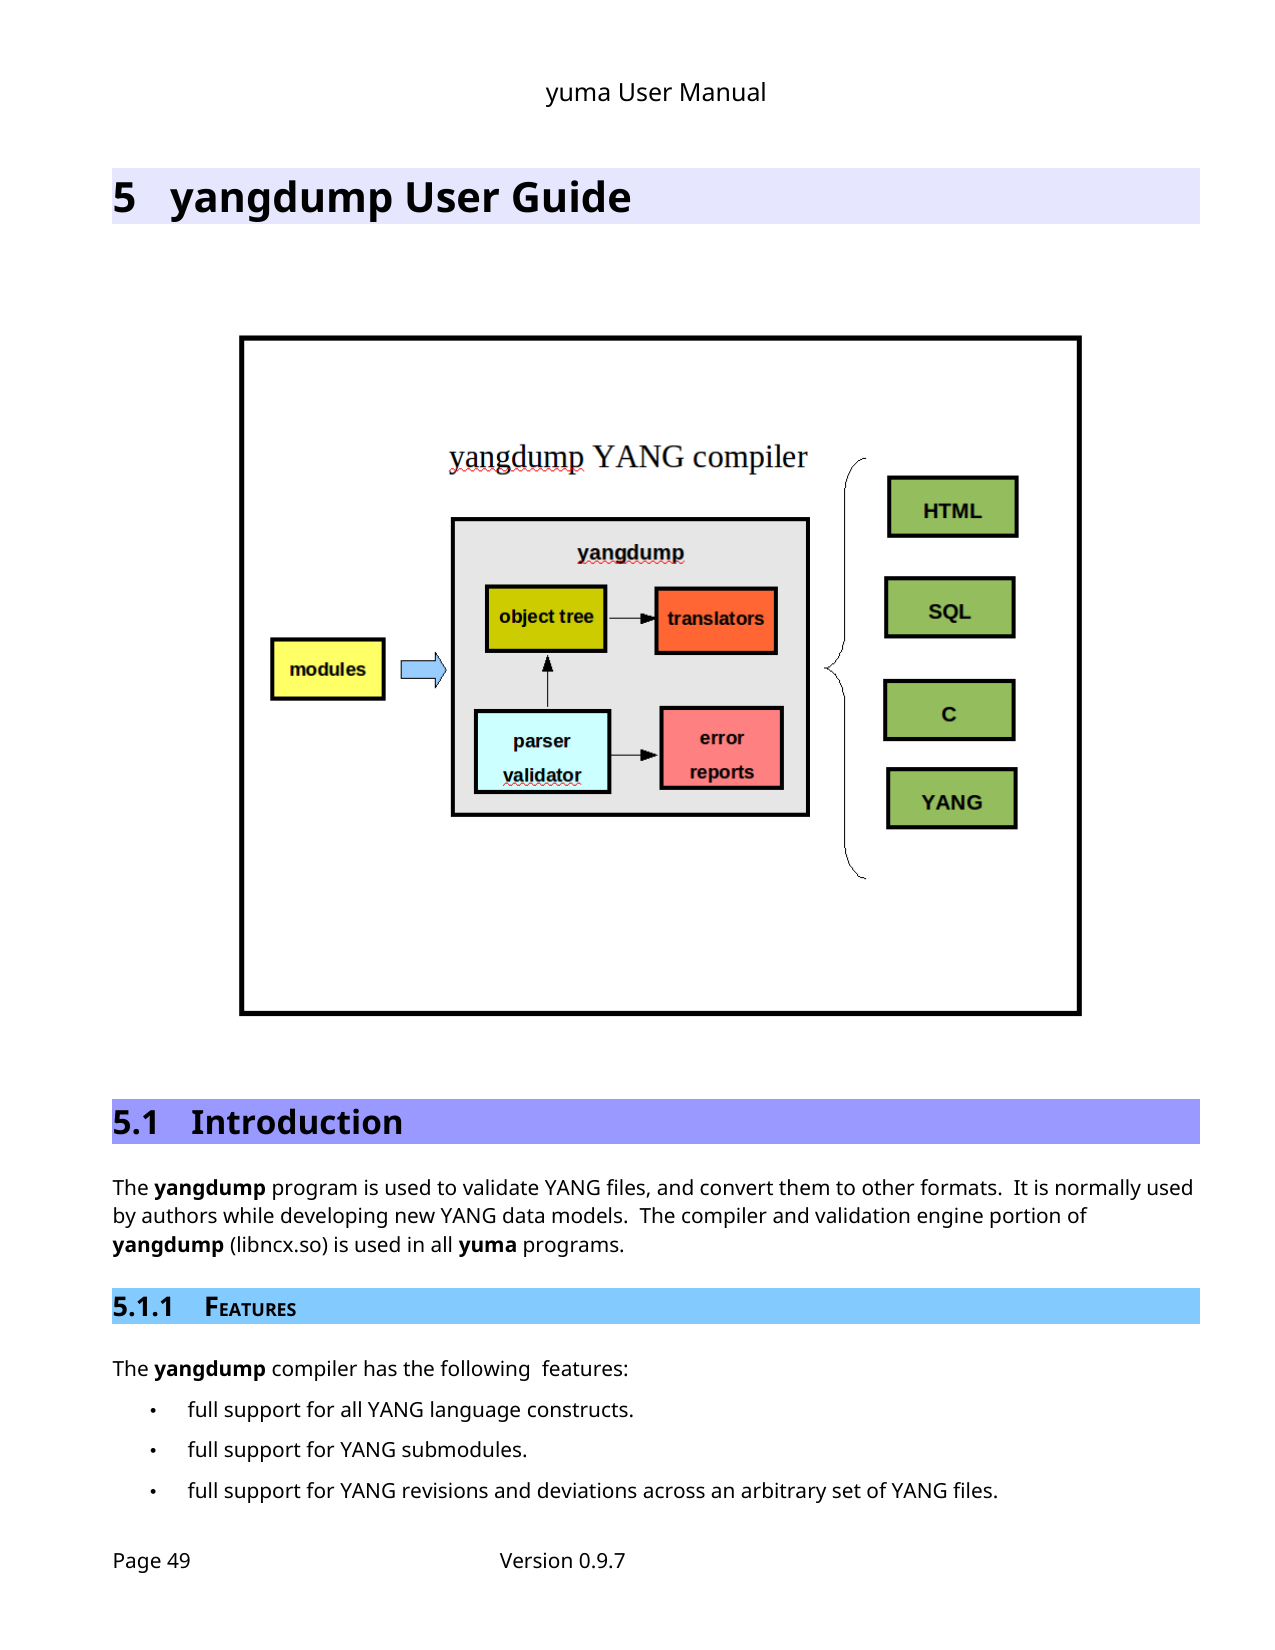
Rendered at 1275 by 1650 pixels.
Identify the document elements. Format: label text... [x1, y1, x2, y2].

text The yangdump program is used to validate YANG files, and convert them to other formats. It is normally used by authors while developing new YANG data models. The compiler and validation engine portion of yangdump (libncx.so) is used in all yuma programs. [112, 1173, 1200, 1258]
text The yangdump compiler has the following features: [112, 1354, 1200, 1382]
list full support for YANG submodules. [150, 1436, 1200, 1464]
subtitle Introduction [112, 1099, 1200, 1144]
picture [175, 294, 1138, 1041]
subtitle yangdump User Guide [112, 168, 1200, 224]
list full support for all YANG language constructs. [150, 1395, 1200, 1423]
subtitle Features [112, 1288, 1200, 1324]
list full support for YANG revisions and deviations across an arbitrary set of YANG files. [150, 1477, 1200, 1505]
